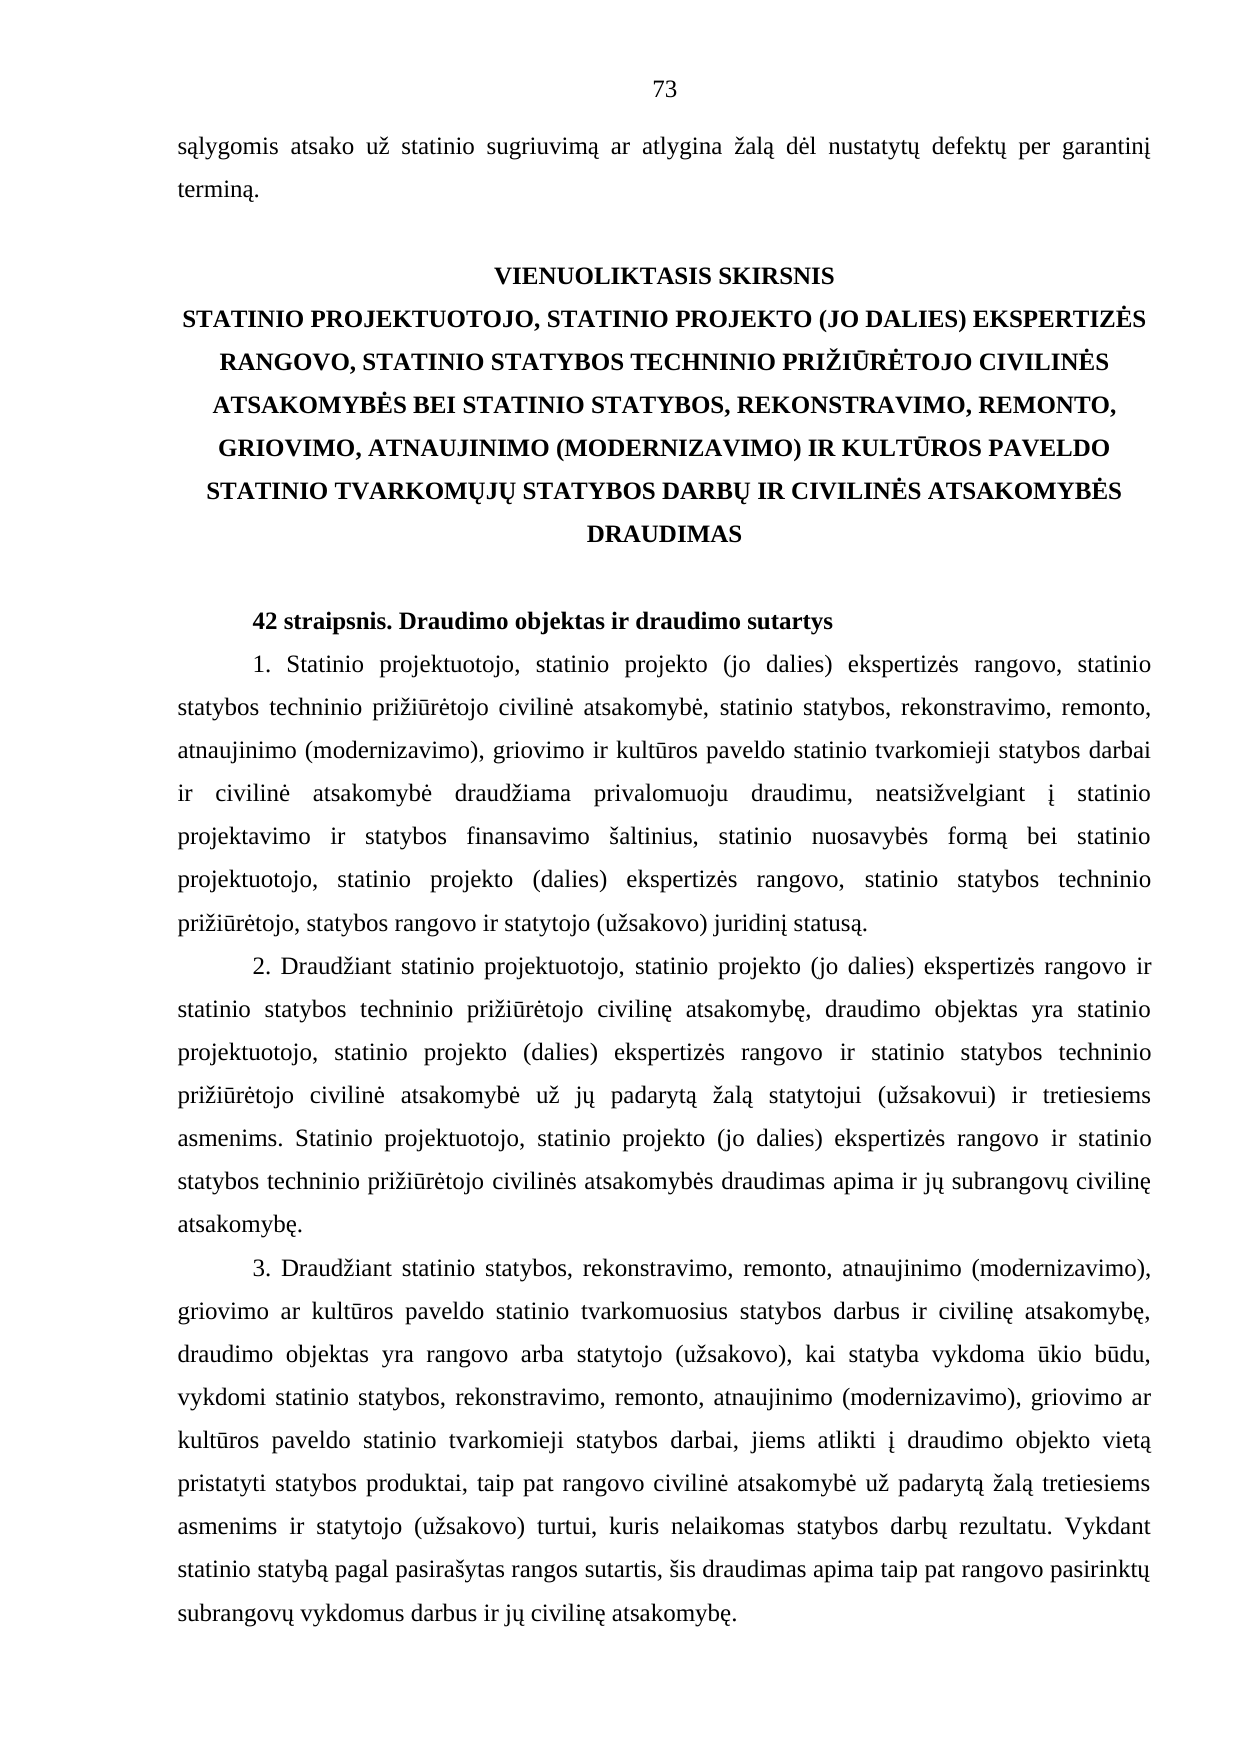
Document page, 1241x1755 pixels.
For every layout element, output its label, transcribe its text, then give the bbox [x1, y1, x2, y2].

text 1. Statinio projektuotojo, statinio projekto (jo dalies) ekspertizės rangovo, statinio statybos techninio prižiūrėtojo civilinė atsakomybė, statinio statybos, rekonstravimo, remonto, atnaujinimo (modernizavimo), griovimo ir kultūros paveldo statinio tvarkomieji statybos darbai ir civilinė atsakomybė draudžiama privalomuoju draudimu, neatsižvelgiant į statinio projektavimo ir statybos finansavimo šaltinius, statinio nuosavybės formą bei statinio projektuotojo, statinio projekto (dalies) ekspertizės rangovo, statinio statybos techninio prižiūrėtojo, statybos rangovo ir statytojo (užsakovo) juridinį statusą. [177, 649, 1152, 936]
text VIENUOLIKTASIS SKIRSNIS [177, 261, 1152, 289]
text 42 straipsnis. Draudimo objektas ir draudimo sutartys [177, 606, 1152, 634]
text 2. Draudžiant statinio projektuotojo, statinio projekto (jo dalies) ekspertizės rangovo ir statinio statybos techninio prižiūrėtojo civilinę atsakomybę, draudimo objektas yra statinio projektuotojo, statinio projekto (dalies) ekspertizės rangovo ir statinio statybos techninio prižiūrėtojo civilinė atsakomybė už jų padarytą žalą statytojui (užsakovui) ir tretiesiems asmenims. Statinio projektuotojo, statinio projekto (jo dalies) ekspertizės rangovo ir statinio statybos techninio prižiūrėtojo civilinės atsakomybės draudimas apima ir jų subrangovų civilinę atsakomybę. [177, 951, 1152, 1238]
text 3. Draudžiant statinio statybos, rekonstravimo, remonto, atnaujinimo (modernizavimo), griovimo ar kultūros paveldo statinio tvarkomuosius statybos darbus ir civilinę atsakomybę, draudimo objektas yra rangovo arba statytojo (užsakovo), kai statyba vykdoma ūkio būdu, vykdomi statinio statybos, rekonstravimo, remonto, atnaujinimo (modernizavimo), griovimo ar kultūros paveldo statinio tvarkomieji statybos darbai, jiems atlikti į draudimo objekto vietą pristatyti statybos produktai, taip pat rangovo civilinė atsakomybė už padarytą žalą tretiesiems asmenims ir statytojo (užsakovo) turtui, kuris nelaikomas statybos darbų rezultatu. Vykdant statinio statybą pagal pasirašytas rangos sutartis, šis draudimas apima taip pat rangovo pasirinktų subrangovų vykdomus darbus ir jų civilinę atsakomybę. [177, 1253, 1152, 1626]
text sąlygomis atsako už statinio sugriuvimą ar atlygina žalą dėl nustatytų defektų per garantinį terminą. [177, 131, 1152, 203]
text STATINIO PROJEKTUOTOJO, STATINIO PROJEKTO (JO DALIES) EKSPERTIZĖS RANGOVO, statinio statybos techninio prižiūrėtojo CIVILINĖS ATSAKOMYBĖS BEI STATINIO STATYBOS, REKONSTRAVIMO, REMONTO, GRIOVIMO, ATNAUJINIMO (MODERNIZAVIMO) IR KULTŪROS PAVELDO STATINIO TVARKOMŲJŲ STATYBOS DARBŲ IR CIVILINĖS ATSAKOMYBĖS DRAUDIMAS [177, 304, 1152, 548]
